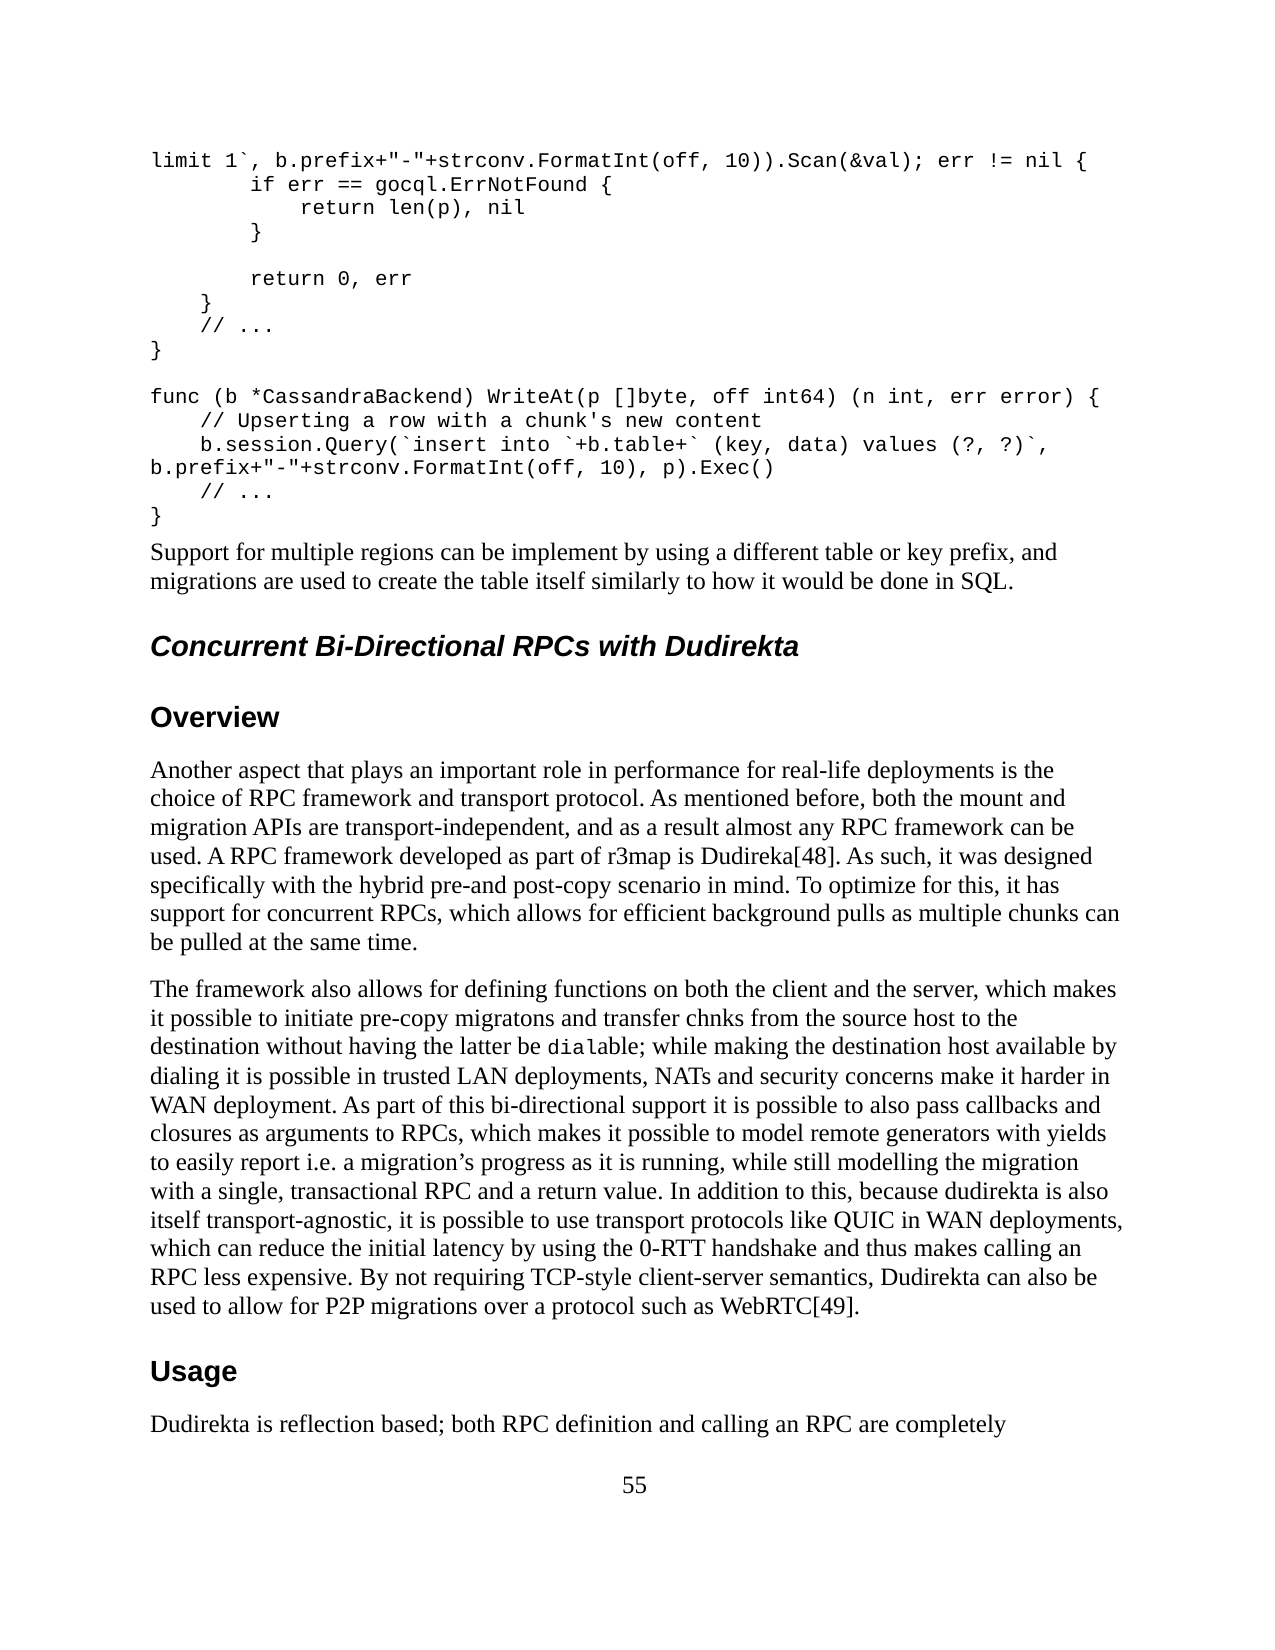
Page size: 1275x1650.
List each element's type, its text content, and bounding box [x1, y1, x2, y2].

text Support for multiple regions can be implement by using a different table or key prefix, and migrations are used to create the table itself similarly to how it would be done in SQL. [150, 537, 1125, 595]
text } [150, 505, 1125, 528]
text return len(p), nil [150, 197, 1125, 221]
text The framework also allows for defining functions on both the client and the server, which makes it possible to initiate pre-copy migratons and transfer chnks from the source host to the destination without having the latter be dialable; while making the destination host available by dialing it is possible in trusted LAN deployments, NATs and security concerns make it harder in WAN deployment. As part of this bi-directional support it is possible to also pass callbacks and closures as arguments to RPCs, which makes it possible to model remote generators with yields to easily report i.e. a migration’s progress as it is running, while still modelling the migration with a single, transactional RPC and a return value. In addition to this, because dudirekta is also itself transport-agnostic, it is possible to use transport protocols like QUIC in WAN deployments, which can reduce the initial latency by using the 0-RTT handshake and thus makes calling an RPC less expensive. By not requiring TCP-style client-server semantics, Dudirekta can also be used to allow for P2P migrations over a protocol such as WebRTC[49]. [150, 974, 1125, 1320]
subtitle Overview [150, 700, 1125, 733]
text b.session.Query(`insert into `+b.table+` (key, data) values (?, ?)`, b.prefix+"-"+strconv.FormatInt(off, 10), p).Exec() [150, 434, 1125, 481]
text } [150, 221, 1125, 244]
text Another aspect that plays an important role in performance for real-life deployments is the choice of RPC framework and transport protocol. As mentioned before, both the mount and migration APIs are transport-independent, and as a result almost any RPC framework can be used. A RPC framework developed as part of r3map is Dudireka[48]. As such, it was designed specifically with the hybrid pre-and post-copy scenario in mind. To optimize for this, it has support for concurrent RPCs, which allows for efficient background pulls as multiple chunks can be pulled at the same time. [150, 755, 1125, 956]
text } [150, 292, 1125, 316]
text // Upserting a row with a chunk's new content [150, 410, 1125, 434]
text return 0, err [150, 268, 1125, 292]
text } [150, 339, 1125, 363]
text Dudirekta is reflection based; both RPC definition and calling an RPC are completely [150, 1409, 1125, 1437]
text if err == gocql.ErrNotFound { [150, 174, 1125, 197]
text func (b *CassandraBackend) WriteAt(p []byte, off int64) (n int, err error) { [150, 386, 1125, 410]
text // ... [150, 481, 1125, 505]
text limit 1`, b.prefix+"-"+strconv.FormatInt(off, 10)).Scan(&val); err != nil { [150, 150, 1125, 174]
subtitle Concurrent Bi-Directional RPCs with Dudirekta [150, 629, 1125, 662]
subtitle Usage [150, 1354, 1125, 1387]
text // ... [150, 316, 1125, 339]
